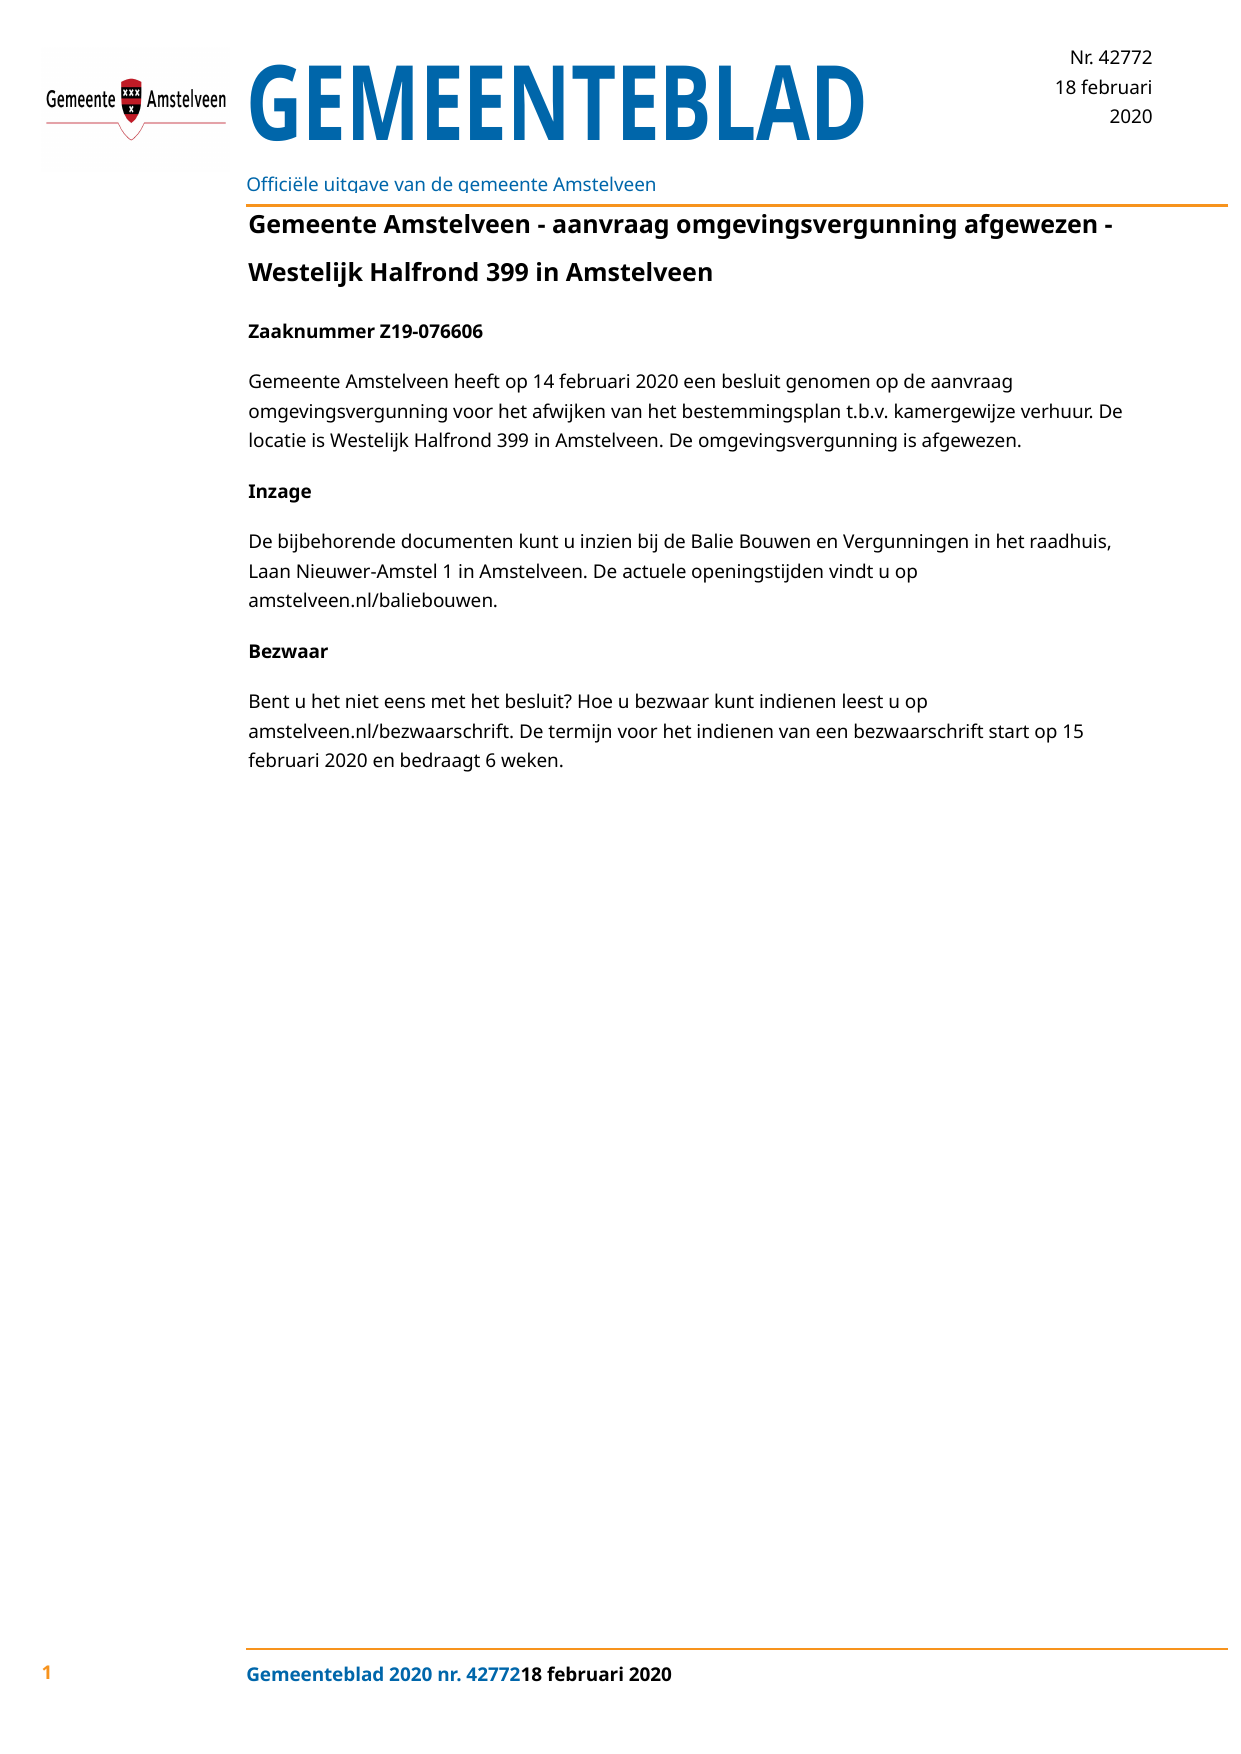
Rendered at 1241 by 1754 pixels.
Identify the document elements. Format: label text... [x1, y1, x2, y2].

text Inzage [248, 478, 1152, 504]
text Bent u het niet eens met het besluit? Hoe u bezwaar kunt indienen leest u op amstelveen.nl/bezwaarschrift. De termijn voor het indienen van een bezwaarschrift start op 15 februari 2020 en bedraagt 6 weken. [248, 688, 1152, 773]
picture [41, 47, 231, 172]
text Gemeente Amstelveen - aanvraag omgevingsvergunning afgewezen - Westelijk Halfrond 399 in Amstelveen [248, 207, 1152, 288]
text Bezwaar [248, 638, 1152, 664]
text Zaaknummer Z19-076606 [248, 318, 1152, 344]
text De bijbehorende documenten kunt u inzien bij de Balie Bouwen en Vergunningen in het raadhuis, Laan Nieuwer-Amstel 1 in Amstelveen. De actuele openingstijden vindt u op amstelveen.nl/baliebouwen. [248, 528, 1152, 613]
text Gemeente Amstelveen heeft op 14 februari 2020 een besluit genomen op de aanvraag omgevingsvergunning voor het afwijken van het bestemmingsplan t.b.v. kamergewijze verhuur. De locatie is Westelijk Halfrond 399 in Amstelveen. De omgevingsvergunning is afgewezen. [248, 368, 1152, 453]
